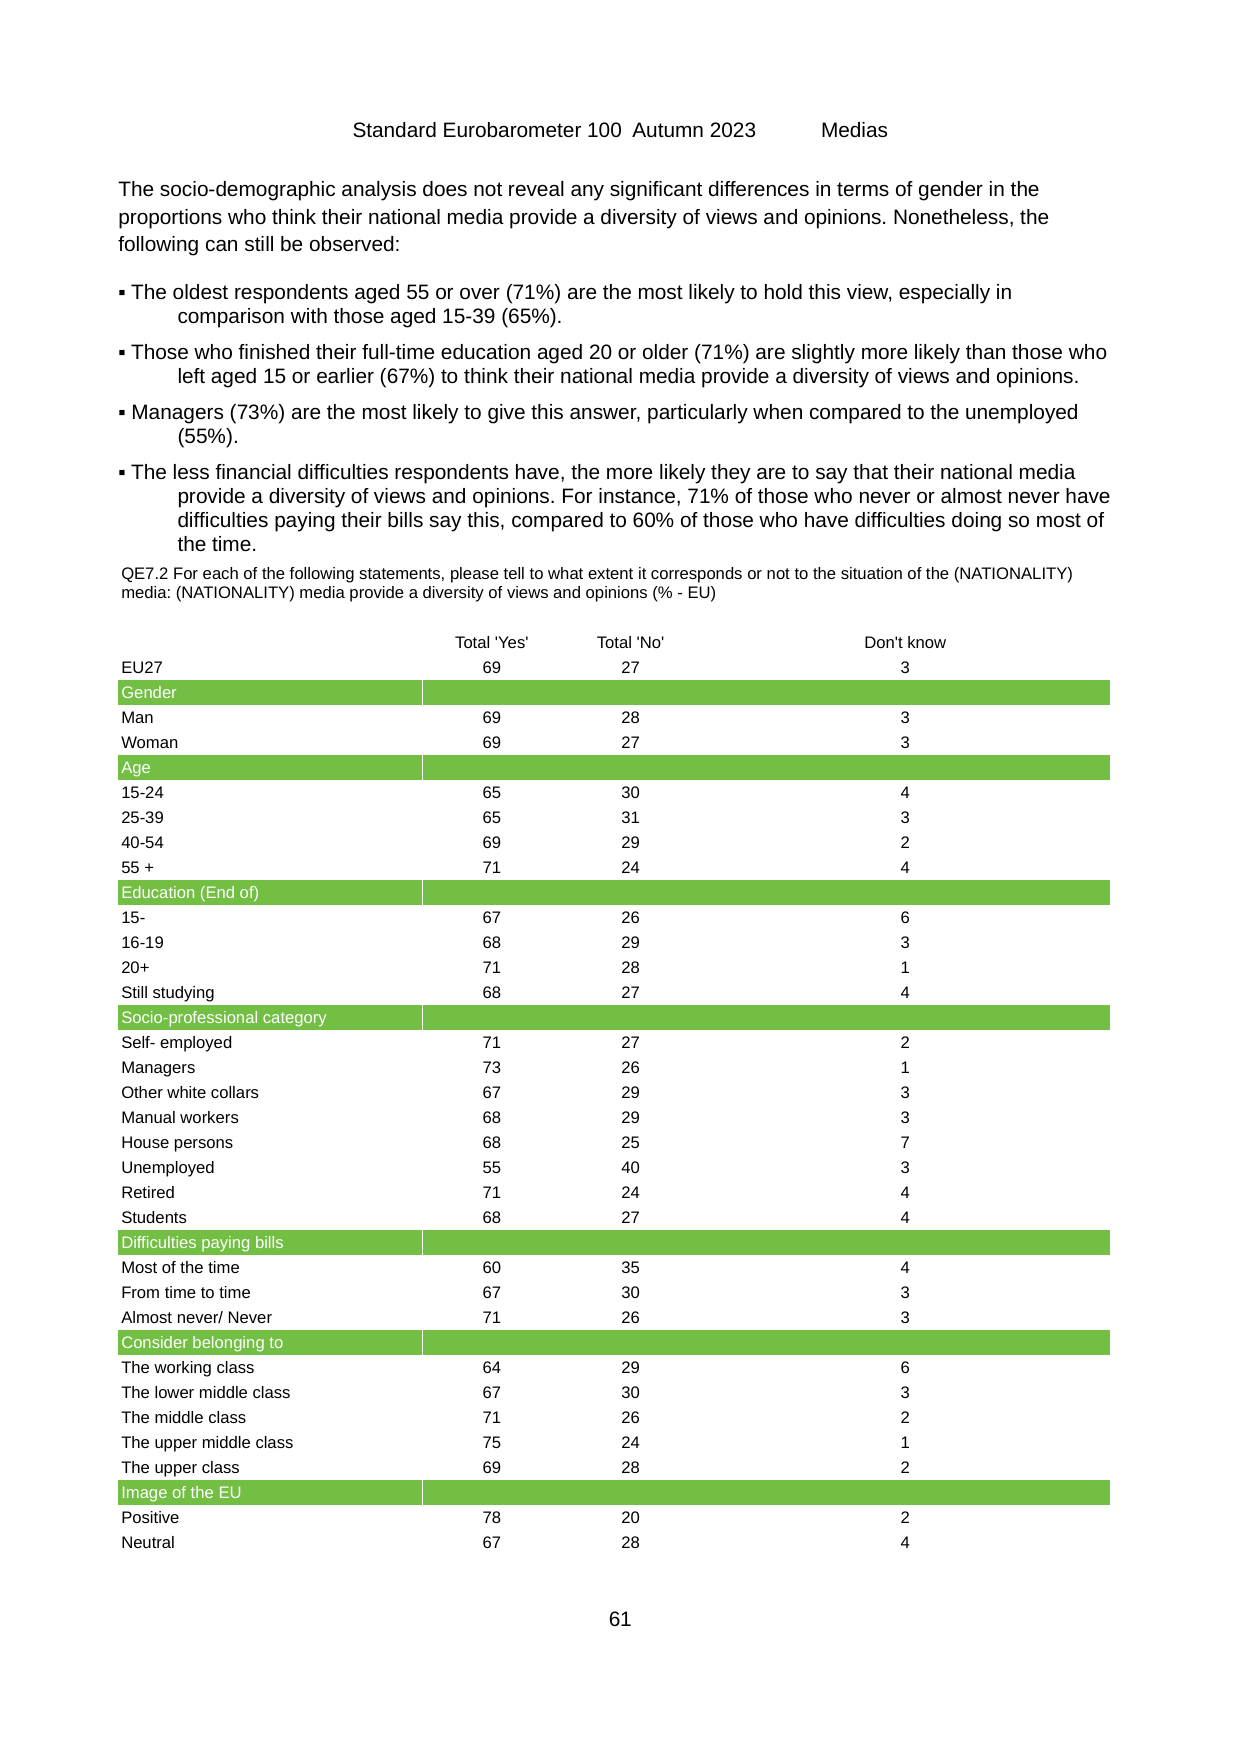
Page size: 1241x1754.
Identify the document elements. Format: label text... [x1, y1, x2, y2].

table_cell 64 [423, 1355, 561, 1380]
table_cell 71 [423, 1405, 561, 1430]
table_cell 75 [423, 1430, 561, 1455]
table_cell [561, 1230, 700, 1255]
table_cell 69 [423, 1455, 561, 1480]
table_cell 26 [561, 1405, 700, 1430]
table_cell Positive [118, 1505, 422, 1530]
table_cell 67 [423, 1280, 561, 1305]
table_cell [561, 880, 700, 905]
table_cell The upper middle class [118, 1430, 422, 1455]
table_cell 3 [700, 805, 1110, 830]
table_cell Retired [118, 1180, 422, 1205]
table_cell 20 [561, 1505, 700, 1530]
table_cell From time to time [118, 1280, 422, 1305]
table_cell 73 [423, 1055, 561, 1080]
table_cell [561, 1005, 700, 1030]
table_cell Most of the time [118, 1255, 422, 1280]
table_cell 29 [561, 930, 700, 955]
table_cell 68 [423, 980, 561, 1005]
table_cell 68 [423, 930, 561, 955]
table_cell Almost never/ Never [118, 1305, 422, 1330]
table_cell Managers [118, 1055, 422, 1080]
table_cell 27 [561, 1030, 700, 1055]
table_cell 2 [700, 1405, 1110, 1430]
table_cell 27 [561, 1205, 700, 1230]
table_cell 69 [423, 655, 561, 680]
table_cell 4 [700, 780, 1110, 805]
table_cell 4 [700, 980, 1110, 1005]
table_cell 55 + [118, 855, 422, 880]
table_cell [700, 1005, 1110, 1030]
table_cell Gender [118, 680, 422, 705]
table_cell Total 'Yes' [423, 630, 561, 655]
table_cell [561, 680, 700, 705]
table_cell EU27 [118, 655, 422, 680]
table_cell [561, 755, 700, 780]
table_cell [561, 605, 700, 630]
table_cell 29 [561, 1105, 700, 1130]
table_cell 1 [700, 1055, 1110, 1080]
table_cell 29 [561, 830, 700, 855]
table_cell 3 [700, 1380, 1110, 1405]
table_cell 4 [700, 1205, 1110, 1230]
text ▪ The oldest respondents aged 55 or over (71%) are the most likely to hold this view, especially in comparison with those aged 15-39 (65%). [118, 280, 1122, 328]
table_cell 67 [423, 905, 561, 930]
table_cell 3 [700, 655, 1110, 680]
table_cell 15-24 [118, 780, 422, 805]
table_cell 16-19 [118, 930, 422, 955]
table_cell The upper class [118, 1455, 422, 1480]
table_cell 67 [423, 1530, 561, 1555]
table_cell 6 [700, 1355, 1110, 1380]
table_cell [423, 680, 561, 705]
table_cell 28 [561, 955, 700, 980]
table_cell [700, 880, 1110, 905]
text ▪ Managers (73%) are the most likely to give this answer, particularly when compared to the unemployed (55%). [118, 400, 1122, 448]
table_cell 15- [118, 905, 422, 930]
table_cell 3 [700, 1080, 1110, 1105]
table_cell 69 [423, 705, 561, 730]
table_cell 26 [561, 905, 700, 930]
table_cell Socio-professional category [118, 1005, 422, 1030]
text ▪ Those who finished their full-time education aged 20 or older (71%) are slightly more likely than those who left aged 15 or earlier (67%) to think their national media provide a diversity of views and opinions. [118, 340, 1122, 388]
table_cell Total 'No' [561, 630, 700, 655]
table_cell 28 [561, 1455, 700, 1480]
table_cell 1 [700, 1430, 1110, 1455]
table_cell 40 [561, 1155, 700, 1180]
table_cell [423, 1330, 561, 1355]
table_cell 71 [423, 1030, 561, 1055]
table_cell 68 [423, 1205, 561, 1230]
table_cell [423, 1230, 561, 1255]
table_cell [561, 1330, 700, 1355]
table_cell 24 [561, 855, 700, 880]
table_cell 35 [561, 1255, 700, 1280]
table_cell 2 [700, 1505, 1110, 1530]
table_cell 4 [700, 855, 1110, 880]
table_cell 4 [700, 1530, 1110, 1555]
table_cell [423, 880, 561, 905]
table_cell The middle class [118, 1405, 422, 1430]
table_cell 3 [700, 1155, 1110, 1180]
table_cell Students [118, 1205, 422, 1230]
table_cell 27 [561, 730, 700, 755]
table_cell [700, 680, 1110, 705]
table_cell [423, 605, 561, 630]
table_cell Self- employed [118, 1030, 422, 1055]
table_cell 3 [700, 1280, 1110, 1305]
table_cell [700, 1230, 1110, 1255]
table_cell Other white collars [118, 1080, 422, 1105]
table_cell 68 [423, 1105, 561, 1130]
table_cell [423, 1480, 561, 1505]
table_cell 28 [561, 1530, 700, 1555]
table_cell 29 [561, 1080, 700, 1105]
table_cell [700, 755, 1110, 780]
table_cell 78 [423, 1505, 561, 1530]
table_cell Still studying [118, 980, 422, 1005]
table_cell Difficulties paying bills [118, 1230, 422, 1255]
table_cell Unemployed [118, 1155, 422, 1180]
table_cell 26 [561, 1055, 700, 1080]
table_cell 3 [700, 730, 1110, 755]
table_cell 30 [561, 1380, 700, 1405]
table_cell 60 [423, 1255, 561, 1280]
table_cell 27 [561, 655, 700, 680]
table_cell The lower middle class [118, 1380, 422, 1405]
table_cell 65 [423, 805, 561, 830]
table_cell 68 [423, 1130, 561, 1155]
table_cell 26 [561, 1305, 700, 1330]
table_cell 3 [700, 705, 1110, 730]
table_cell 24 [561, 1430, 700, 1455]
table_cell 67 [423, 1380, 561, 1405]
table_cell 30 [561, 780, 700, 805]
table_cell 3 [700, 1105, 1110, 1130]
text The socio-demographic analysis does not reveal any significant differences in terms of gender in the proportions who think their national media provide a diversity of views and opinions. Nonetheless, the following can still be observed: [118, 177, 1122, 256]
table_cell [423, 755, 561, 780]
table_cell [118, 630, 422, 655]
table_cell 71 [423, 1305, 561, 1330]
table_cell Consider belonging to [118, 1330, 422, 1355]
table_cell 25-39 [118, 805, 422, 830]
table_cell 2 [700, 830, 1110, 855]
table_cell 6 [700, 905, 1110, 930]
table_cell Man [118, 705, 422, 730]
table_cell 2 [700, 1030, 1110, 1055]
table_cell Image of the EU [118, 1480, 422, 1505]
table_cell 2 [700, 1455, 1110, 1480]
table_cell 20+ [118, 955, 422, 980]
table_cell The working class [118, 1355, 422, 1380]
table_cell [700, 605, 1110, 630]
table_cell 27 [561, 980, 700, 1005]
table_header QE7.2 For each of the following statements, please tell to what extent it corresponds or not to the situation of the (NATIONALITY) media: (NATIONALITY) media provide a diversity of views and opinions (% - EU) [118, 561, 1110, 605]
table_cell 40-54 [118, 830, 422, 855]
table_cell 55 [423, 1155, 561, 1180]
table_cell 29 [561, 1355, 700, 1380]
table_cell 3 [700, 930, 1110, 955]
table_cell 30 [561, 1280, 700, 1305]
table_cell [700, 1330, 1110, 1355]
table_cell Age [118, 755, 422, 780]
table_cell 28 [561, 705, 700, 730]
table_cell 69 [423, 830, 561, 855]
table_cell 7 [700, 1130, 1110, 1155]
table_cell 71 [423, 855, 561, 880]
table_cell [423, 1005, 561, 1030]
table_cell 3 [700, 1305, 1110, 1330]
table_cell 4 [700, 1180, 1110, 1205]
table_cell 65 [423, 780, 561, 805]
table_cell Don't know [700, 630, 1110, 655]
table_cell 1 [700, 955, 1110, 980]
table_cell Woman [118, 730, 422, 755]
table_cell Manual workers [118, 1105, 422, 1130]
table_cell House persons [118, 1130, 422, 1155]
table_cell Neutral [118, 1530, 422, 1555]
table_cell 31 [561, 805, 700, 830]
table_cell [700, 1480, 1110, 1505]
table_cell 67 [423, 1080, 561, 1105]
table_cell 4 [700, 1255, 1110, 1280]
table_cell 71 [423, 955, 561, 980]
table_cell 71 [423, 1180, 561, 1205]
text ▪ The less financial difficulties respondents have, the more likely they are to say that their national media provide a diversity of views and opinions. For instance, 71% of those who never or almost never have difficulties paying their bills say this, compared to 60% of those who have difficulties doing so most of the time. [118, 459, 1122, 555]
table_cell 24 [561, 1180, 700, 1205]
table_cell 25 [561, 1130, 700, 1155]
table_cell Education (End of) [118, 880, 422, 905]
table_cell [118, 605, 422, 630]
table_cell [561, 1480, 700, 1505]
table_cell 69 [423, 730, 561, 755]
